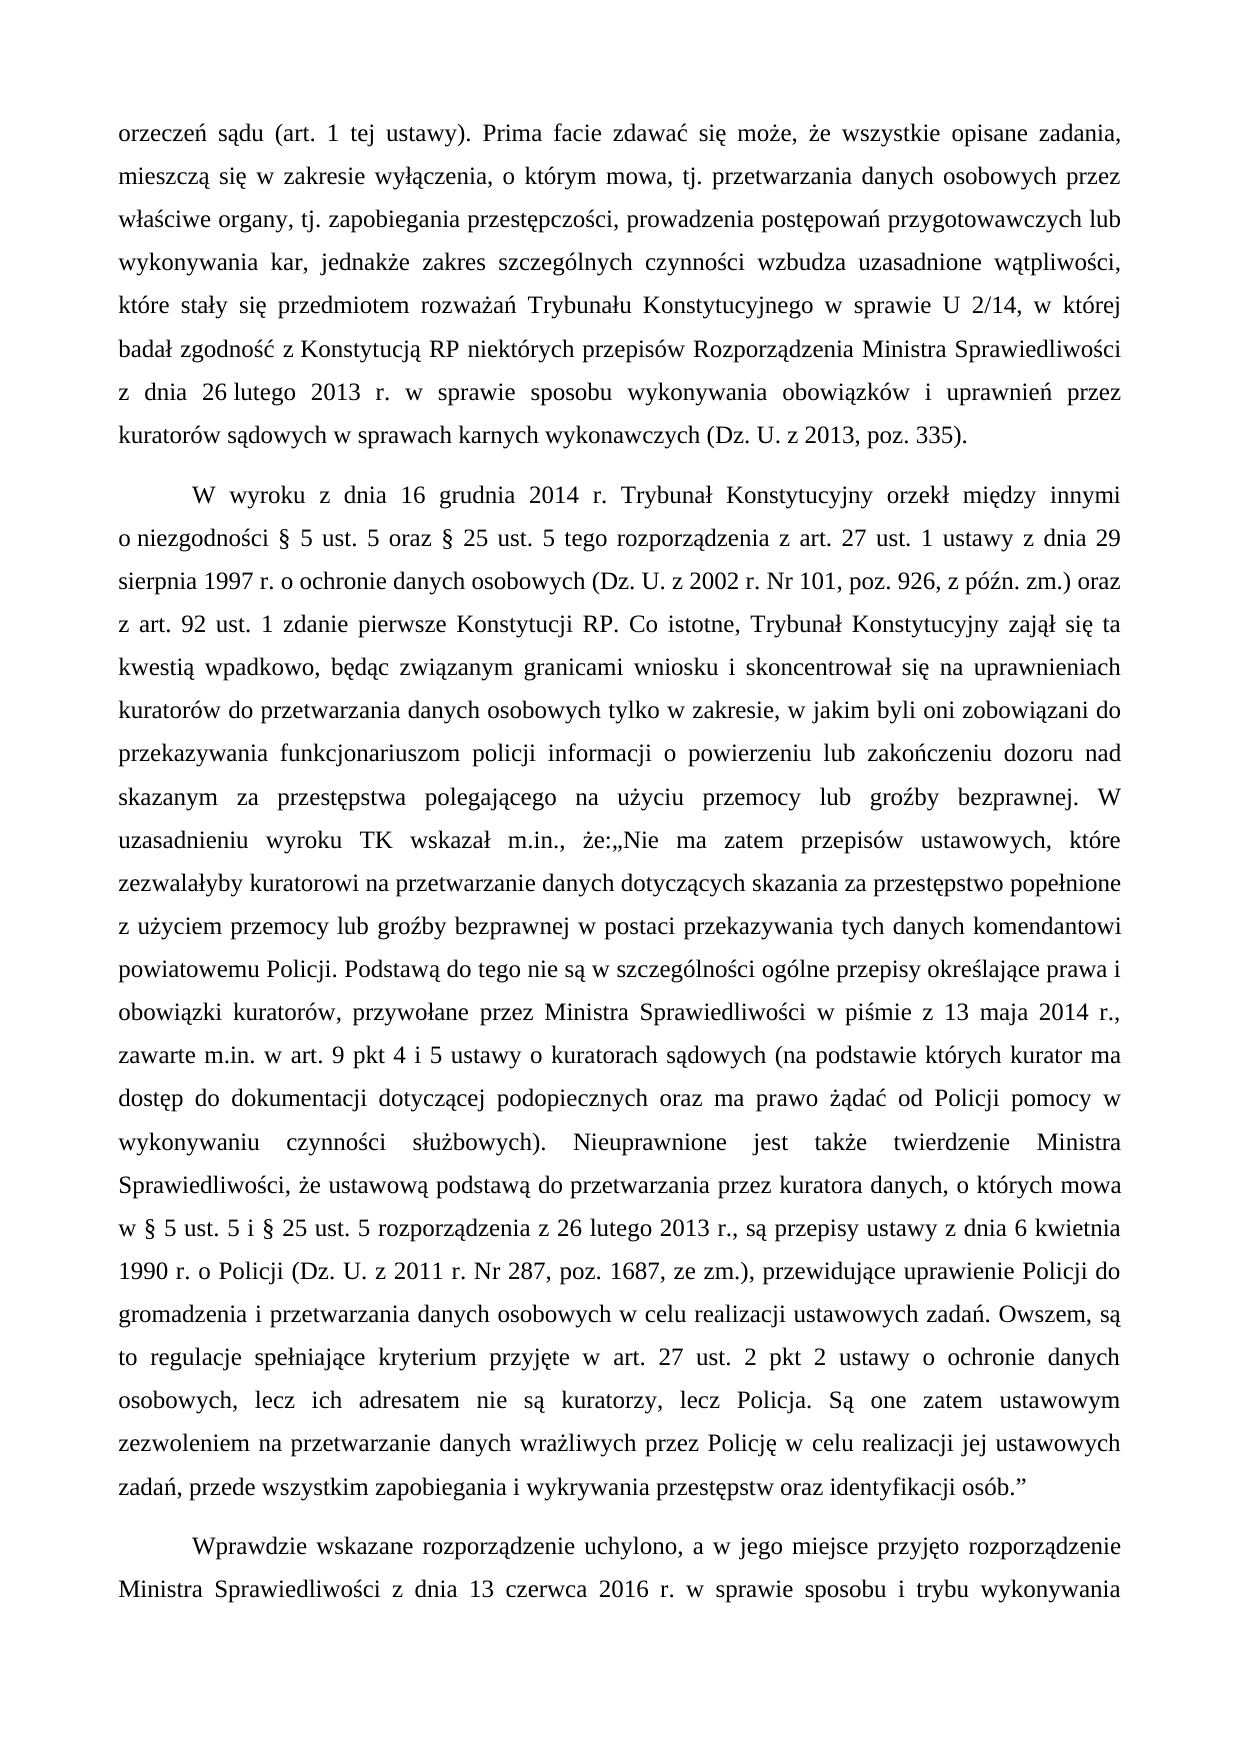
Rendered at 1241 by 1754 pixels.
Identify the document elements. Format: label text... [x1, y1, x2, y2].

text Wprawdzie wskazane rozporządzenie uchylono, a w jego miejsce przyjęto rozporządzenie Ministra Sprawiedliwości z dnia 13 czerwca 2016 r. w sprawie sposobu i trybu wykonywania [118, 1531, 1122, 1603]
text orzeczeń sądu (art. 1 tej ustawy). Prima facie zdawać się może, że wszystkie opisane zadania, mieszczą się w zakresie wyłączenia, o którym mowa, tj. przetwarzania danych osobowych przez właściwe organy, tj. zapobiegania przestępczości, prowadzenia postępowań przygotowawczych lub wykonywania kar, jednakże zakres szczególnych czynności wzbudza uzasadnione wątpliwości, które stały się przedmiotem rozważań Trybunału Konstytucyjnego w sprawie U 2/14, w której badał zgodność z Konstytucją RP niektórych przepisów Rozporządzenia Ministra Sprawiedliwości z dnia 26 lutego 2013 r. w sprawie sposobu wykonywania obowiązków i uprawnień przez kuratorów sądowych w sprawach karnych wykonawczych (Dz. U. z 2013, poz. 335). [118, 118, 1122, 449]
text W wyroku z dnia 16 grudnia 2014 r. Trybunał Konstytucyjny orzekł między innymi o niezgodności § 5 ust. 5 oraz § 25 ust. 5 tego rozporządzenia z art. 27 ust. 1 ustawy z dnia 29 sierpnia 1997 r. o ochronie danych osobowych (Dz. U. z 2002 r. Nr 101, poz. 926, z późn. zm.) oraz z art. 92 ust. 1 zdanie pierwsze Konstytucji RP. Co istotne, Trybunał Konstytucyjny zajął się ta kwestią wpadkowo, będąc związanym granicami wniosku i skoncentrował się na uprawnieniach kuratorów do przetwarzania danych osobowych tylko w zakresie, w jakim byli oni zobowiązani do przekazywania funkcjonariuszom policji informacji o powierzeniu lub zakończeniu dozoru nad skazanym za przestępstwa polegającego na użyciu przemocy lub groźby bezprawnej. W uzasadnieniu wyroku TK wskazał m.in., że:„Nie ma zatem przepisów ustawowych, które zezwalałyby kuratorowi na przetwarzanie danych dotyczących skazania za przestępstwo popełnione z użyciem przemocy lub groźby bezprawnej w postaci przekazywania tych danych komendantowi powiatowemu Policji. Podstawą do tego nie są w szczególności ogólne przepisy określające prawa i obowiązki kuratorów, przywołane przez Ministra Sprawiedliwości w piśmie z 13 maja 2014 r., zawarte m.in. w art. 9 pkt 4 i 5 ustawy o kuratorach sądowych (na podstawie których kurator ma dostęp do dokumentacji dotyczącej podopiecznych oraz ma prawo żądać od Policji pomocy w wykonywaniu czynności służbowych). Nieuprawnione jest także twierdzenie Ministra Sprawiedliwości, że ustawową podstawą do przetwarzania przez kuratora danych, o których mowa w § 5 ust. 5 i § 25 ust. 5 rozporządzenia z 26 lutego 2013 r., są przepisy ustawy z dnia 6 kwietnia 1990 r. o Policji (Dz. U. z 2011 r. Nr 287, poz. 1687, ze zm.), przewidujące uprawienie Policji do gromadzenia i przetwarzania danych osobowych w celu realizacji ustawowych zadań. Owszem, są to regulacje spełniające kryterium przyjęte w art. 27 ust. 2 pkt 2 ustawy o ochronie danych osobowych, lecz ich adresatem nie są kuratorzy, lecz Policja. Są one zatem ustawowym zezwoleniem na przetwarzanie danych wrażliwych przez Policję w celu realizacji jej ustawowych zadań, przede wszystkim zapobiegania i wykrywania przestępstw oraz identyfikacji osób.” [118, 480, 1122, 1500]
